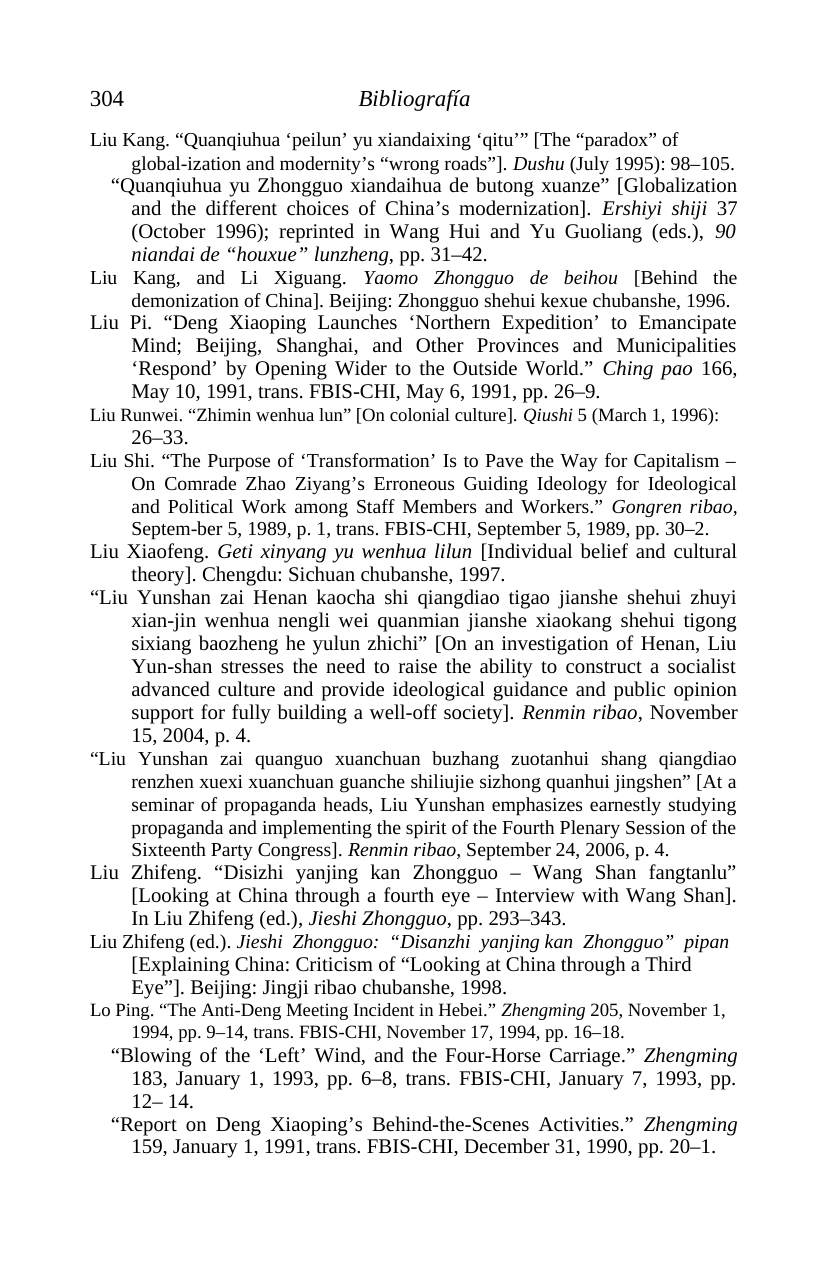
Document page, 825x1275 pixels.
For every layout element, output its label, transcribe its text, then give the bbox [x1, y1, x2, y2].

text Liu Zhifeng (ed.). Jieshi Zhongguo: “Disanzhi yanjing kan Zhongguo” pipan [89, 930, 737, 953]
text Liu Kang. “Quanqiuhua ‘peilun’ yu xiandaixing ‘qitu’” [The “paradox” of global-ization and modernity’s “wrong roads”]. Dushu (July 1995): 98–105. [90, 128, 737, 174]
text 304 Bibliografía [89, 84, 737, 111]
text 26–33. [131, 425, 737, 449]
text Liu Kang, and Li Xiguang. Yaomo Zhongguo de beihou [Behind the demonization of China]. Beijing: Zhongguo shehui kexue chubanshe, 1996. [90, 266, 737, 311]
text Liu Xiaofeng. Geti xinyang yu wenhua lilun [Individual belief and cultural theory]. Chengdu: Sichuan chubanshe, 1997. [90, 541, 737, 586]
text “Report on Deng Xiaoping’s Behind-the-Scenes Activities.” Zhengming 159, January 1, 1991, trans. FBIS-CHI, December 31, 1990, pp. 20–1. [111, 1113, 737, 1158]
text Lo Ping. “The Anti-Deng Meeting Incident in Hebei.” Zhengming 205, November 1, 1994, pp. 9–14, trans. FBIS-CHI, November 17, 1994, pp. 16–18. [90, 999, 737, 1043]
text “Quanqiuhua yu Zhongguo xiandaihua de butong xuanze” [Globalization and the different choices of China’s modernization]. Ershiyi shiji 37 (October 1996); reprinted in Wang Hui and Yu Guoliang (eds.), 90 niandai de “houxue” lunzheng, pp. 31–42. [111, 174, 737, 266]
text “Liu Yunshan zai quanguo xuanchuan buzhang zuotanhui shang qiangdiao renzhen xuexi xuanchuan guanche shiliujie sizhong quanhui jingshen” [At a seminar of propaganda heads, Liu Yunshan emphasizes earnestly studying propaganda and implementing the spirit of the Fourth Plenary Session of the Sixteenth Party Congress]. Renmin ribao, September 24, 2006, p. 4. [90, 747, 737, 861]
text “Blowing of the ‘Left’ Wind, and the Four-Horse Carriage.” Zhengming 183, January 1, 1993, pp. 6–8, trans. FBIS-CHI, January 7, 1993, pp. 12– 14. [111, 1044, 737, 1113]
text Liu Pi. “Deng Xiaoping Launches ‘Northern Expedition’ to Emancipate Mind; Beijing, Shanghai, and Other Provinces and Municipalities ‘Respond’ by Opening Wider to the Outside World.” Ching pao 166, May 10, 1991, trans. FBIS-CHI, May 6, 1991, pp. 26–9. [90, 312, 737, 403]
text [Explaining China: Criticism of “Looking at China through a Third Eye”]. Beijing: Jingji ribao chubanshe, 1998. [131, 953, 737, 999]
text Liu Shi. “The Purpose of ‘Transformation’ Is to Pave the Way for Capitalism – On Comrade Zhao Ziyang’s Erroneous Guiding Ideology for Ideological and Political Work among Staff Members and Workers.” Gongren ribao, Septem-ber 5, 1989, p. 1, trans. FBIS-CHI, September 5, 1989, pp. 30–2. [90, 449, 737, 540]
text Liu Zhifeng. “Disizhi yanjing kan Zhongguo – Wang Shan fangtanlu” [Looking at China through a fourth eye – Interview with Wang Shan]. In Liu Zhifeng (ed.), Jieshi Zhongguo, pp. 293–343. [90, 862, 737, 930]
text “Liu Yunshan zai Henan kaocha shi qiangdiao tigao jianshe shehui zhuyi xian-jin wenhua nengli wei quanmian jianshe xiaokang shehui tigong sixiang baozheng he yulun zhichi” [On an investigation of Henan, Liu Yun-shan stresses the need to raise the ability to construct a socialist advanced culture and provide ideological guidance and public opinion support for fully building a well-off society]. Renmin ribao, November 15, 2004, p. 4. [90, 586, 737, 747]
text Liu Runwei. “Zhimin wenhua lun” [On colonial culture]. Qiushi 5 (March 1, 1996): [89, 403, 737, 425]
